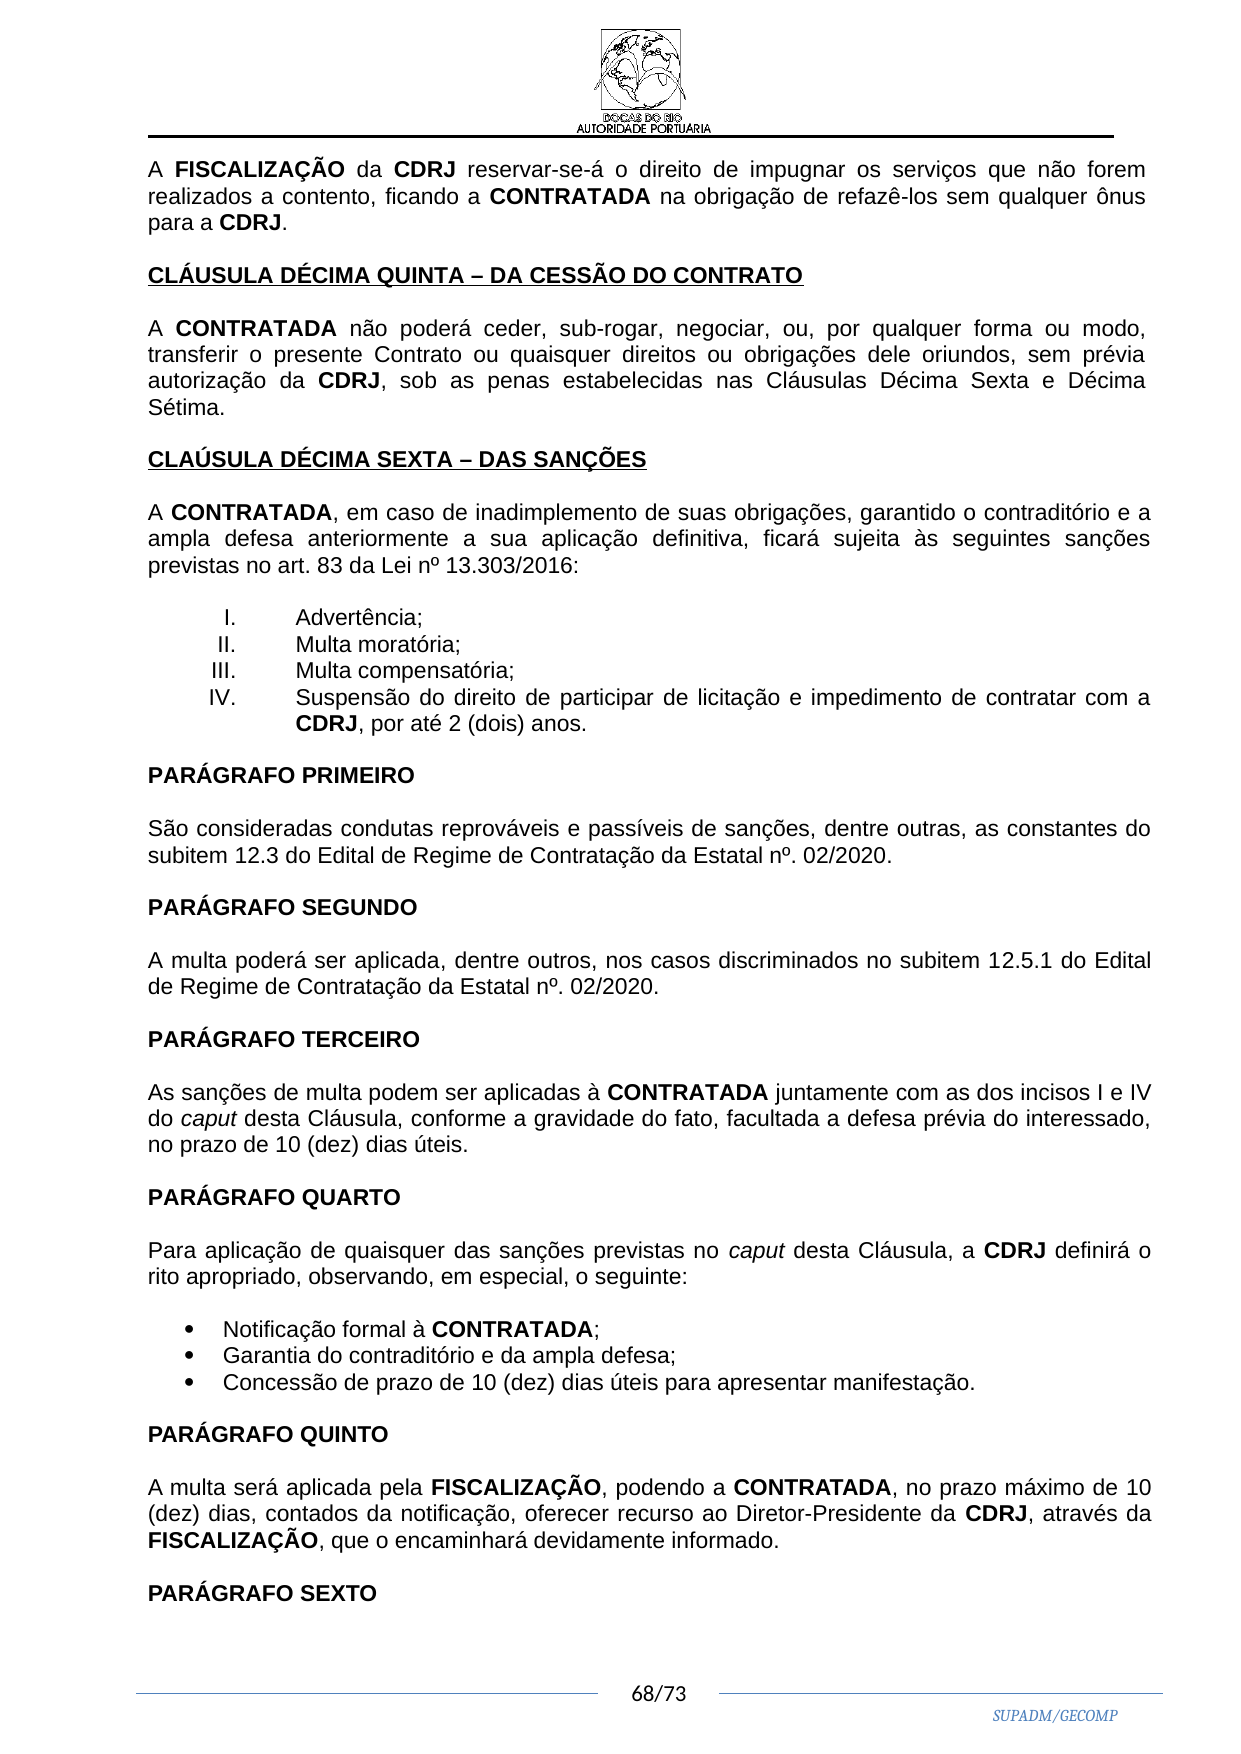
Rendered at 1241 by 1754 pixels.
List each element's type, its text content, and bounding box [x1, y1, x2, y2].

list Multa compensatória; [236, 657, 1152, 683]
list Garantia do contraditório e da ampla defesa; [185, 1342, 1152, 1369]
list Concessão de prazo de 10 (dez) dias úteis para apresentar manifestação. [185, 1369, 1152, 1395]
subtitle CLÁUSULA DÉCIMA QUINTA – DA CESSÃO DO CONTRATO [148, 262, 1152, 288]
list Advertência; [236, 604, 1152, 631]
subtitle PARÁGRAFO SEGUNDO [148, 894, 1152, 921]
text A multa poderá ser aplicada, dentre outros, nos casos discriminados no subitem 12.5.1 do Edital de Regime de Contratação da Estatal nº. 02/2020. [148, 947, 1152, 1000]
picture [576, 29, 711, 133]
text As sanções de multa podem ser aplicadas à CONTRATADA juntamente com as dos incisos I e IV do caput desta Cláusula, conforme a gravidade do fato, facultada a defesa prévia do interessado, no prazo de 10 (dez) dias úteis. [148, 1079, 1152, 1158]
text A CONTRATADA não poderá ceder, sub-rogar, negociar, ou, por qualquer forma ou modo, transferir o presente Contrato ou quaisquer direitos ou obrigações dele oriundos, sem prévia autorização da CDRJ, sob as penas estabelecidas nas Cláusulas Décima Sexta e Décima Sétima. [148, 314, 1146, 420]
subtitle PARÁGRAFO PRIMEIRO [148, 762, 1152, 789]
list Notificação formal à CONTRATADA; [185, 1316, 1152, 1342]
text A multa será aplicada pela FISCALIZAÇÃO, podendo a CONTRATADA, no prazo máximo de 10 (dez) dias, contados da notificação, oferecer recurso ao Diretor-Presidente da CDRJ, através da FISCALIZAÇÃO, que o encaminhará devidamente informado. [148, 1474, 1152, 1553]
text PARÁGRAFO SEXTO [148, 1579, 1104, 1606]
subtitle CLAÚSULA DÉCIMA SEXTA – DAS SANÇÕES [148, 446, 1152, 473]
subtitle PARÁGRAFO TERCEIRO [148, 1026, 1152, 1052]
text A CONTRATADA, em caso de inadimplemento de suas obrigações, garantido o contraditório e a ampla defesa anteriormente a sua aplicação definitiva, ficará sujeita às seguintes sanções previstas no art. 83 da Lei nº 13.303/2016: [148, 499, 1152, 578]
subtitle PARÁGRAFO QUARTO [148, 1184, 1152, 1211]
list Suspensão do direito de participar de licitação e impedimento de contratar com a CDRJ, por até 2 (dois) anos. [236, 683, 1152, 736]
list Multa moratória; [236, 631, 1152, 657]
text PARÁGRAFO QUINTO [148, 1421, 1104, 1448]
text Para aplicação de quaisquer das sanções previstas no caput desta Cláusula, a CDRJ definirá o rito apropriado, observando, em especial, o seguinte: [148, 1237, 1152, 1289]
text A FISCALIZAÇÃO da CDRJ reservar-se-á o direito de impugnar os serviços que não forem realizados a contento, ficando a CONTRATADA na obrigação de refazê-los sem qualquer ônus para a CDRJ. [148, 156, 1146, 235]
text São consideradas condutas reprováveis e passíveis de sanções, dentre outras, as constantes do subitem 12.3 do Edital de Regime de Contratação da Estatal nº. 02/2020. [148, 815, 1152, 868]
